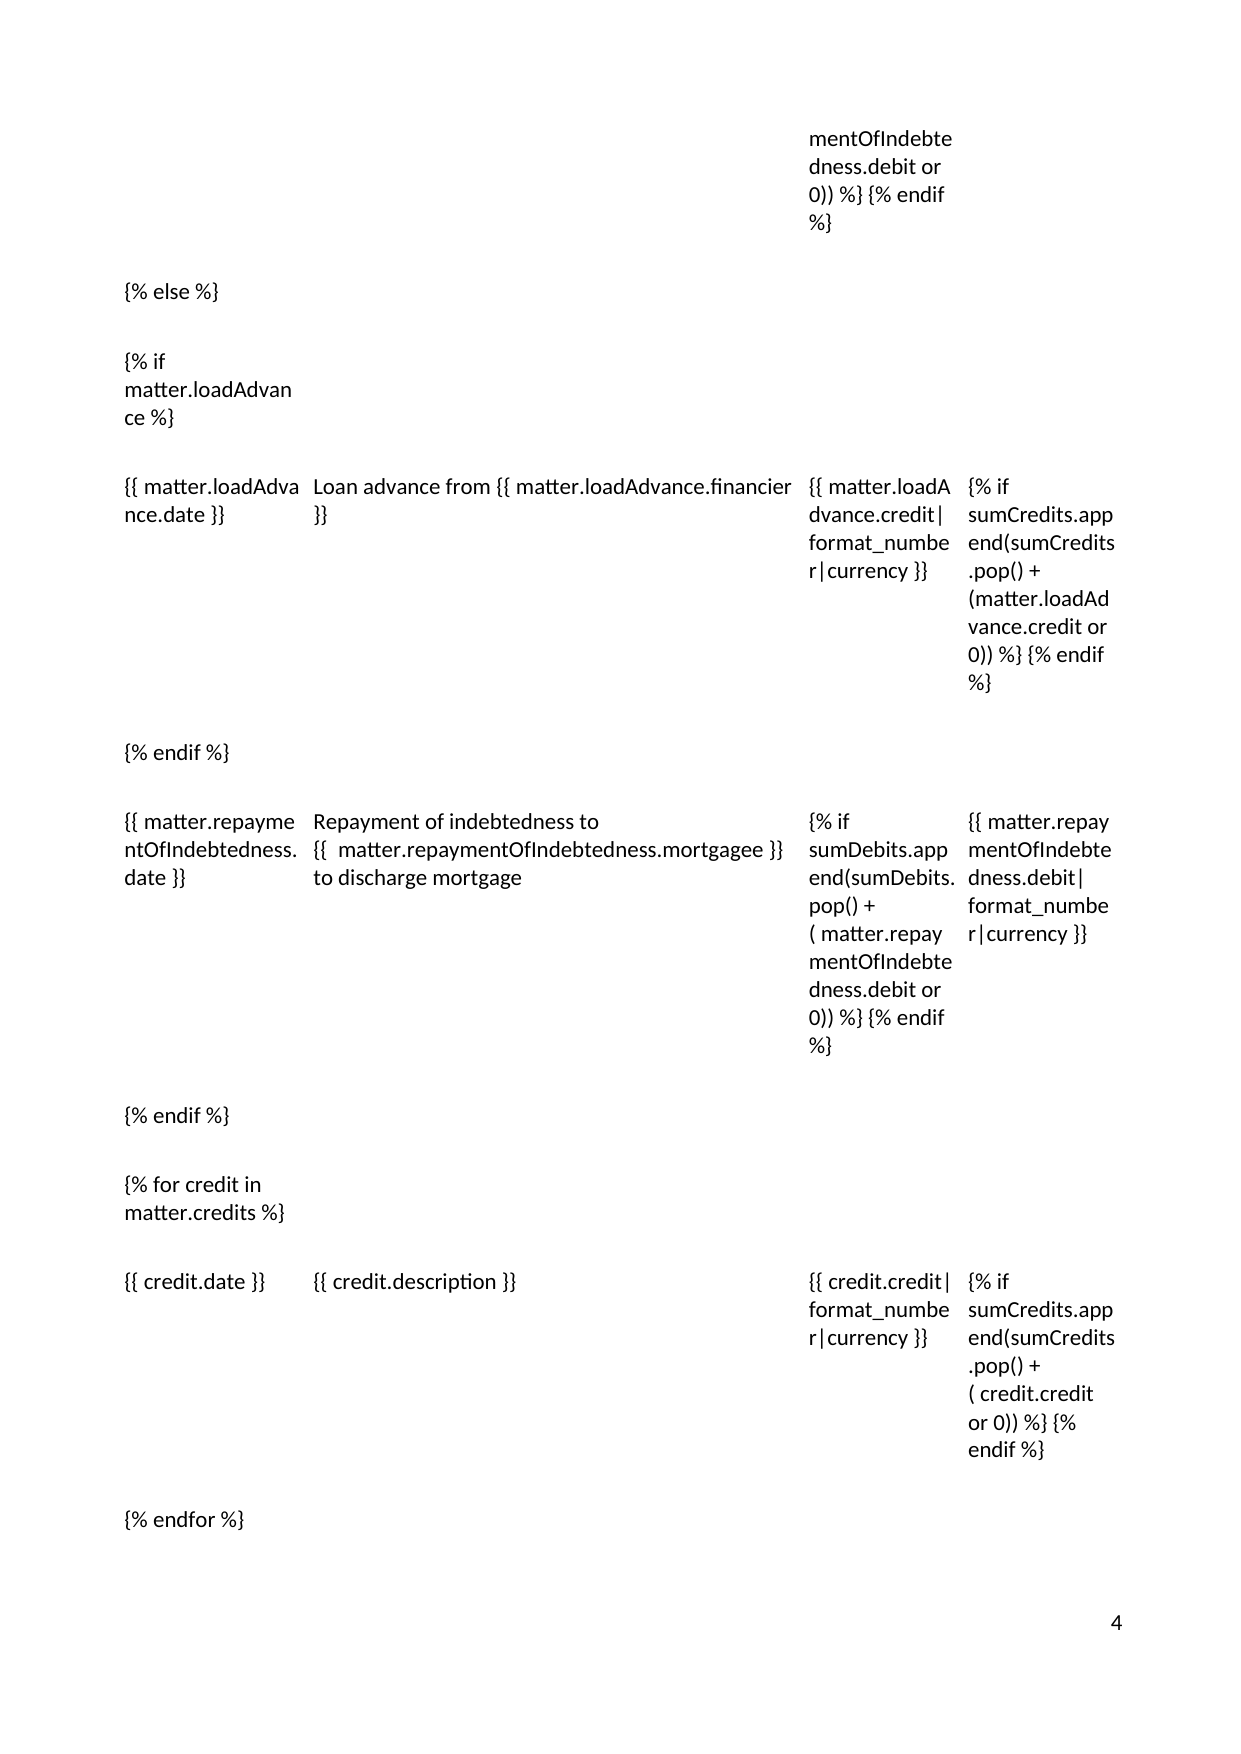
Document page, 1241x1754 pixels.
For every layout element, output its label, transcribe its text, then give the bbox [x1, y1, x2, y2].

table_cell {% for credit in matter.credits %} [118, 1164, 307, 1262]
table_cell [803, 1164, 962, 1262]
table_cell {{ matter.repaymentOfIndebtedness.date }} [118, 801, 307, 1095]
table_cell Loan advance from {{ matter.loadAdvance.financier }} [307, 466, 802, 732]
table_cell [307, 1164, 802, 1262]
table_cell {% if matter.loadAdvance %} [118, 341, 307, 466]
table_cell {{ matter.loadAdvance.date }} [118, 466, 307, 732]
table_cell {% if sumCredits.append(sumCredits.pop() + (matter.loadAdvance.credit or 0)) %} {% endif %} [962, 466, 1121, 732]
table_cell [307, 1499, 802, 1568]
table_cell [962, 732, 1121, 801]
table_cell {% endfor %} [118, 1499, 307, 1568]
table_cell [962, 341, 1121, 466]
table_cell [962, 272, 1121, 341]
table_cell [962, 118, 1121, 272]
table_cell [307, 118, 802, 272]
table_cell {{ credit.description }} [307, 1262, 802, 1499]
table_cell [803, 272, 962, 341]
table_cell [307, 272, 802, 341]
table_cell [307, 341, 802, 466]
table_cell [962, 1095, 1121, 1164]
table_cell [307, 1095, 802, 1164]
table_cell {% if sumCredits.append(sumCredits.pop() + ( credit.credit or 0)) %} {% endif %} [962, 1262, 1121, 1499]
table_cell [118, 118, 307, 272]
table_cell [307, 732, 802, 801]
table_cell {% if sumDebits.append(sumDebits.pop() + ( matter.repaymentOfIndebtedness.debit or 0)) %} {% endif %} [803, 801, 962, 1095]
table_cell Repayment of indebtedness to {{ matter.repaymentOfIndebtedness.mortgagee }} to discharge mortgage [307, 801, 802, 1095]
table_cell [803, 1095, 962, 1164]
table_cell [803, 732, 962, 801]
table_cell [962, 1499, 1121, 1568]
table_cell [803, 341, 962, 466]
table_cell mentOfIndebtedness.debit or 0)) %} {% endif %} [803, 118, 962, 272]
table_cell [803, 1499, 962, 1568]
table_cell {{ matter.loadAdvance.credit|format_number|currency }} [803, 466, 962, 732]
table_cell {% else %} [118, 272, 307, 341]
table_cell [962, 1164, 1121, 1262]
table_cell {{ credit.credit|format_number|currency }} [803, 1262, 962, 1499]
table_cell {% endif %} [118, 1095, 307, 1164]
table_cell {% endif %} [118, 732, 307, 801]
table_cell {{ credit.date }} [118, 1262, 307, 1499]
table_cell {{ matter.repaymentOfIndebtedness.debit|format_number|currency }} [962, 801, 1121, 1095]
